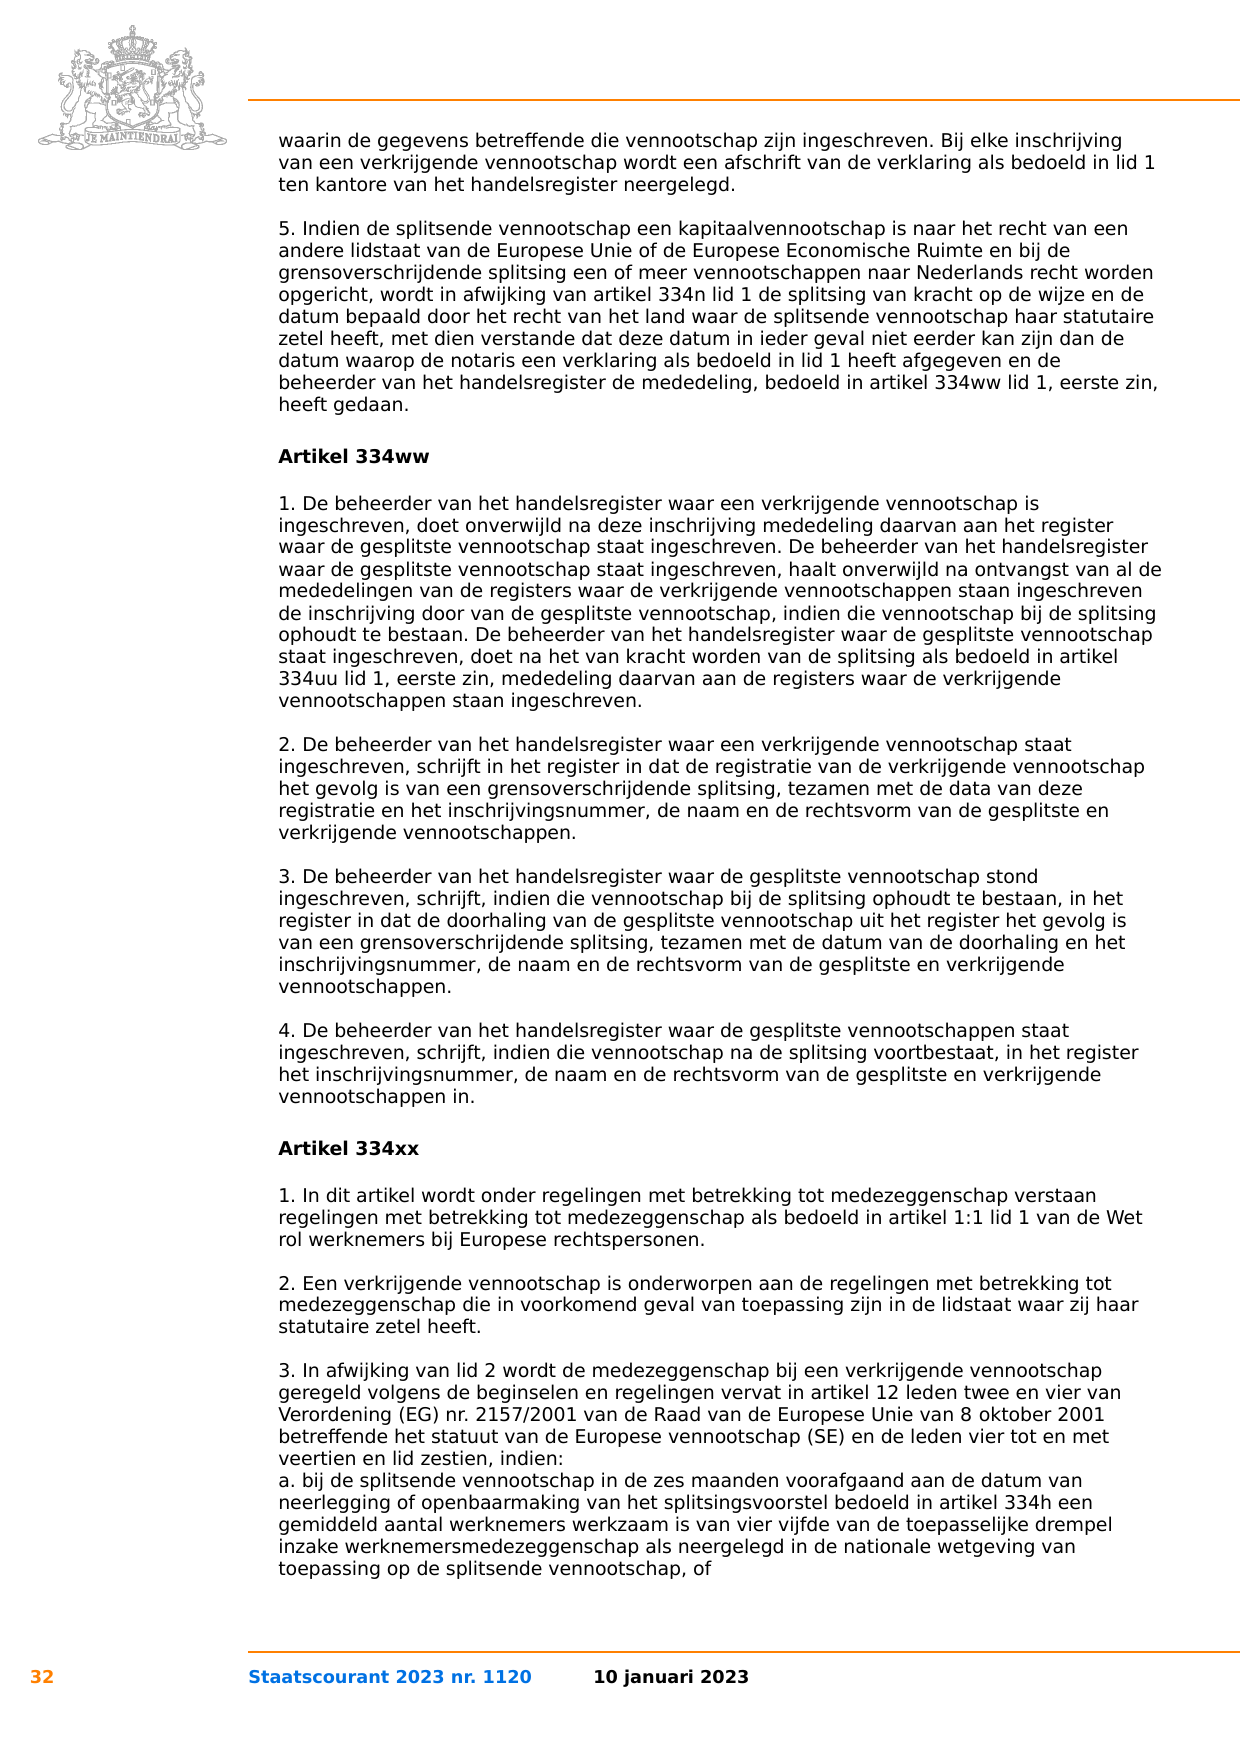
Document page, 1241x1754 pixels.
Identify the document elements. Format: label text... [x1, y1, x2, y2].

text waarin de gegevens betreffende die vennootschap zijn ingeschreven. Bij elke inschrijving van een verkrijgende vennootschap wordt een afschrift van de verklaring als bedoeld in lid 1 ten kantore van het handelsregister neergelegd. [278, 130, 1163, 196]
text 5. Indien de splitsende vennootschap een kapitaalvennootschap is naar het recht van een andere lidstaat van de Europese Unie of de Europese Economische Ruimte en bij de grensoverschrijdende splitsing een of meer vennootschappen naar Nederlands recht worden opgericht, wordt in afwijking van artikel 334n lid 1 de splitsing van kracht op de wijze en de datum bepaald door het recht van het land waar de splitsende vennootschap haar statutaire zetel heeft, met dien verstande dat deze datum in ieder geval niet eerder kan zijn dan de datum waarop de notaris een verklaring als bedoeld in lid 1 heeft afgegeven en de beheerder van het handelsregister de mededeling, bedoeld in artikel 334ww lid 1, eerste zin, heeft gedaan. [278, 218, 1163, 416]
subtitle Artikel 334ww [278, 446, 1163, 467]
text 4. De beheerder van het handelsregister waar de gesplitste vennootschappen staat ingeschreven, schrijft, indien die vennootschap na de splitsing voortbestaat, in het register het inschrijvingsnummer, de naam en de rechtsvorm van de gesplitste en verkrijgende vennootschappen in. [278, 1020, 1163, 1108]
text 2. De beheerder van het handelsregister waar een verkrijgende vennootschap staat ingeschreven, schrijft in het register in dat de registratie van de verkrijgende vennootschap het gevolg is van een grensoverschrijdende splitsing, tezamen met de data van deze registratie en het inschrijvingsnummer, de naam en de rechtsvorm van de gesplitste en verkrijgende vennootschappen. [278, 734, 1163, 844]
picture [38, 25, 227, 150]
subtitle Artikel 334xx [278, 1138, 1163, 1159]
text a. bij de splitsende vennootschap in de zes maanden voorafgaand aan de datum van neerlegging of openbaarmaking van het splitsingsvoorstel bedoeld in artikel 334h een gemiddeld aantal werknemers werkzaam is van vier vijfde van de toepasselijke drempel inzake werknemersmedezeggenschap als neergelegd in de nationale wetgeving van toepassing op de splitsende vennootschap, of [278, 1470, 1163, 1580]
text 1. In dit artikel wordt onder regelingen met betrekking tot medezeggenschap verstaan regelingen met betrekking tot medezeggenschap als bedoeld in artikel 1:1 lid 1 van de Wet rol werknemers bij Europese rechtspersonen. [278, 1184, 1163, 1251]
text 3. De beheerder van het handelsregister waar de gesplitste vennootschap stond ingeschreven, schrijft, indien die vennootschap bij de splitsing ophoudt te bestaan, in het register in dat de doorhaling van de gesplitste vennootschap uit het register het gevolg is van een grensoverschrijdende splitsing, tezamen met de datum van de doorhaling en het inschrijvingsnummer, de naam en de rechtsvorm van de gesplitste en verkrijgende vennootschappen. [278, 866, 1163, 998]
text 3. In afwijking van lid 2 wordt de medezeggenschap bij een verkrijgende vennootschap geregeld volgens de beginselen en regelingen vervat in artikel 12 leden twee en vier van Verordening (EG) nr. 2157/2001 van de Raad van de Europese Unie van 8 oktober 2001 betreffende het statuut van de Europese vennootschap (SE) en de leden vier tot en met veertien en lid zestien, indien: [278, 1360, 1163, 1470]
text 2. Een verkrijgende vennootschap is onderworpen aan de regelingen met betrekking tot medezeggenschap die in voorkomend geval van toepassing zijn in de lidstaat waar zij haar statutaire zetel heeft. [278, 1272, 1163, 1338]
text 1. De beheerder van het handelsregister waar een verkrijgende vennootschap is ingeschreven, doet onverwijld na deze inschrijving mededeling daarvan aan het register waar de gesplitste vennootschap staat ingeschreven. De beheerder van het handelsregister waar de gesplitste vennootschap staat ingeschreven, haalt onverwijld na ontvangst van al de mededelingen van de registers waar de verkrijgende vennootschappen staan ingeschreven de inschrijving door van de gesplitste vennootschap, indien die vennootschap bij de splitsing ophoudt te bestaan. De beheerder van het handelsregister waar de gesplitste vennootschap staat ingeschreven, doet na het van kracht worden van de splitsing als bedoeld in artikel 334uu lid 1, eerste zin, mededeling daarvan aan de registers waar de verkrijgende vennootschappen staan ingeschreven. [278, 492, 1163, 712]
